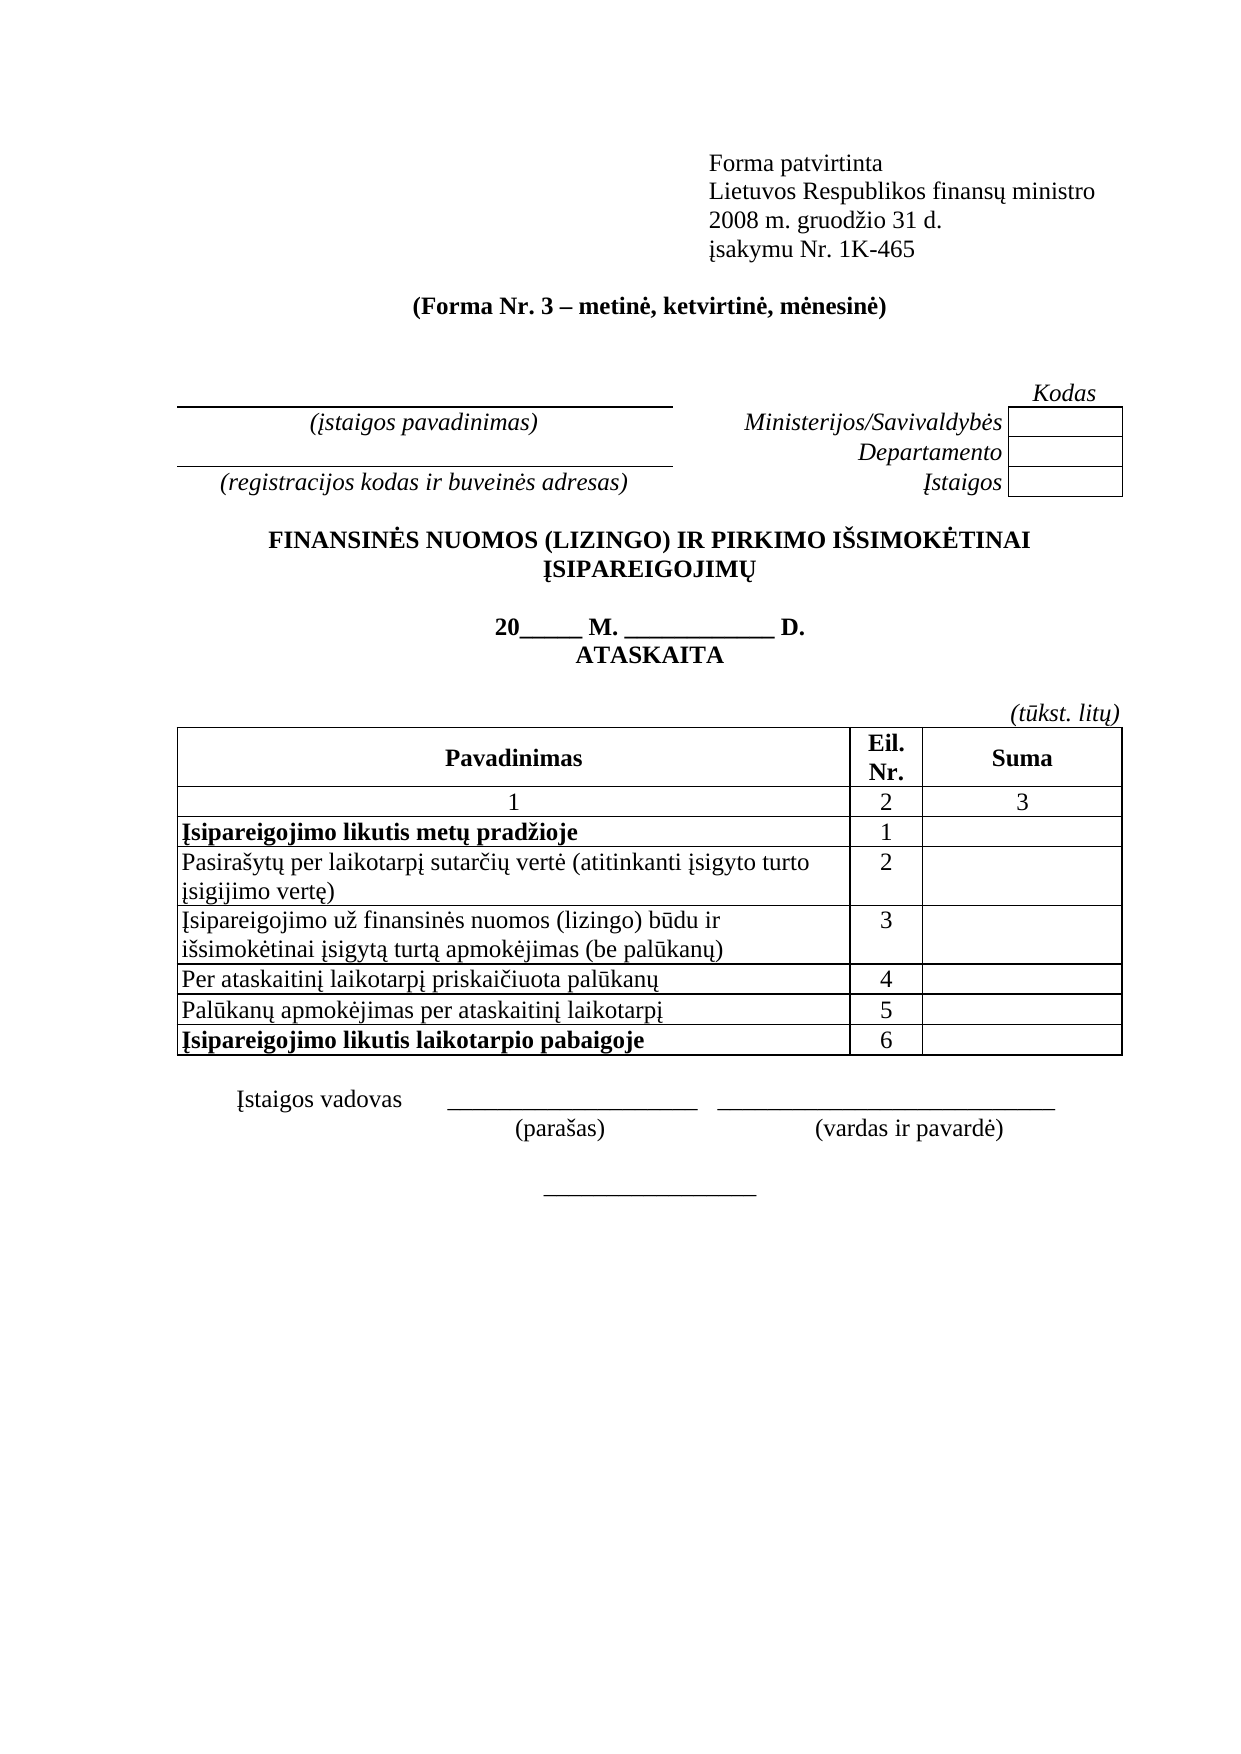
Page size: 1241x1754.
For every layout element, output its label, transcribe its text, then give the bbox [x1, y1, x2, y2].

table_cell [673, 436, 698, 466]
table_header Kodas [1009, 378, 1122, 406]
table_header Suma [923, 728, 1121, 786]
text _________________ [177, 1171, 1122, 1199]
table_cell 2 [851, 847, 922, 904]
table_cell 2 [851, 787, 922, 816]
table_cell 1 [178, 787, 849, 816]
table_cell Ministerijos/Savivaldybės [698, 406, 1008, 436]
table_cell [923, 995, 1121, 1024]
table_cell [923, 847, 1121, 904]
table_cell Pasirašytų per laikotarpį sutarčių vertė (atitinkanti įsigyto turto įsigijimo vertę) [178, 847, 849, 904]
table_cell Per ataskaitinį laikotarpį priskaičiuota palūkanų [178, 965, 849, 993]
text 2008 m. gruodžio 31 d. [177, 205, 1122, 234]
text Forma patvirtinta [177, 148, 1122, 176]
table_cell Įsipareigojimo likutis metų pradžioje [178, 817, 849, 846]
text ATASKAITA [177, 641, 1122, 669]
table_cell Įsipareigojimo už finansinės nuomos (lizingo) būdu ir išsimokėtinai įsigytą turtą apmokėjimas (be palūkanų) [178, 906, 849, 963]
table_cell [923, 965, 1121, 993]
table_cell 3 [923, 787, 1121, 816]
table_header Pavadinimas [178, 728, 849, 786]
table_cell 3 [851, 906, 922, 963]
table_header [177, 378, 673, 406]
table_cell 6 [851, 1025, 922, 1054]
table_header Eil. Nr. [851, 728, 922, 786]
table_cell [923, 906, 1121, 963]
table_cell Departamento [698, 436, 1008, 466]
table_cell Įstaigos [698, 466, 1008, 496]
table_cell [673, 406, 698, 436]
table_cell [923, 1025, 1121, 1054]
text FINANSINĖS NUOMOS (LIZINGO) IR PIRKIMO IŠSIMOKĖTINAI ĮSIPAREIGOJIMŲ [177, 526, 1122, 583]
table_cell [177, 436, 673, 466]
text (Forma Nr. 3 – metinė, ketvirtinė, mėnesinė) [177, 291, 1122, 320]
table_cell (registracijos kodas ir buveinės adresas) [177, 467, 673, 496]
table_cell [1009, 408, 1122, 436]
table_cell (įstaigos pavadinimas) [177, 408, 673, 436]
table_cell 4 [851, 965, 922, 993]
text Įstaigos vadovas ____________________ ___________________________ [177, 1084, 1122, 1113]
table_cell Palūkanų apmokėjimas per ataskaitinį laikotarpį [178, 995, 849, 1024]
table_cell 5 [851, 995, 922, 1024]
table_cell [923, 817, 1121, 846]
table_cell 1 [851, 817, 922, 846]
text (tūkst. litų) [177, 698, 1122, 727]
table_cell [1009, 437, 1122, 466]
table_cell [673, 466, 698, 496]
table_header [673, 378, 698, 406]
text įsakymu Nr. 1K-465 [177, 234, 1122, 263]
text Lietuvos Respublikos finansų ministro [177, 176, 1122, 205]
text 20_____ M. ____________ D. [177, 612, 1122, 641]
table_cell Įsipareigojimo likutis laikotarpio pabaigoje [178, 1025, 849, 1054]
table_header [698, 378, 1009, 406]
table_cell [1009, 467, 1122, 496]
text (parašas) (vardas ir pavardė) [177, 1113, 1122, 1142]
